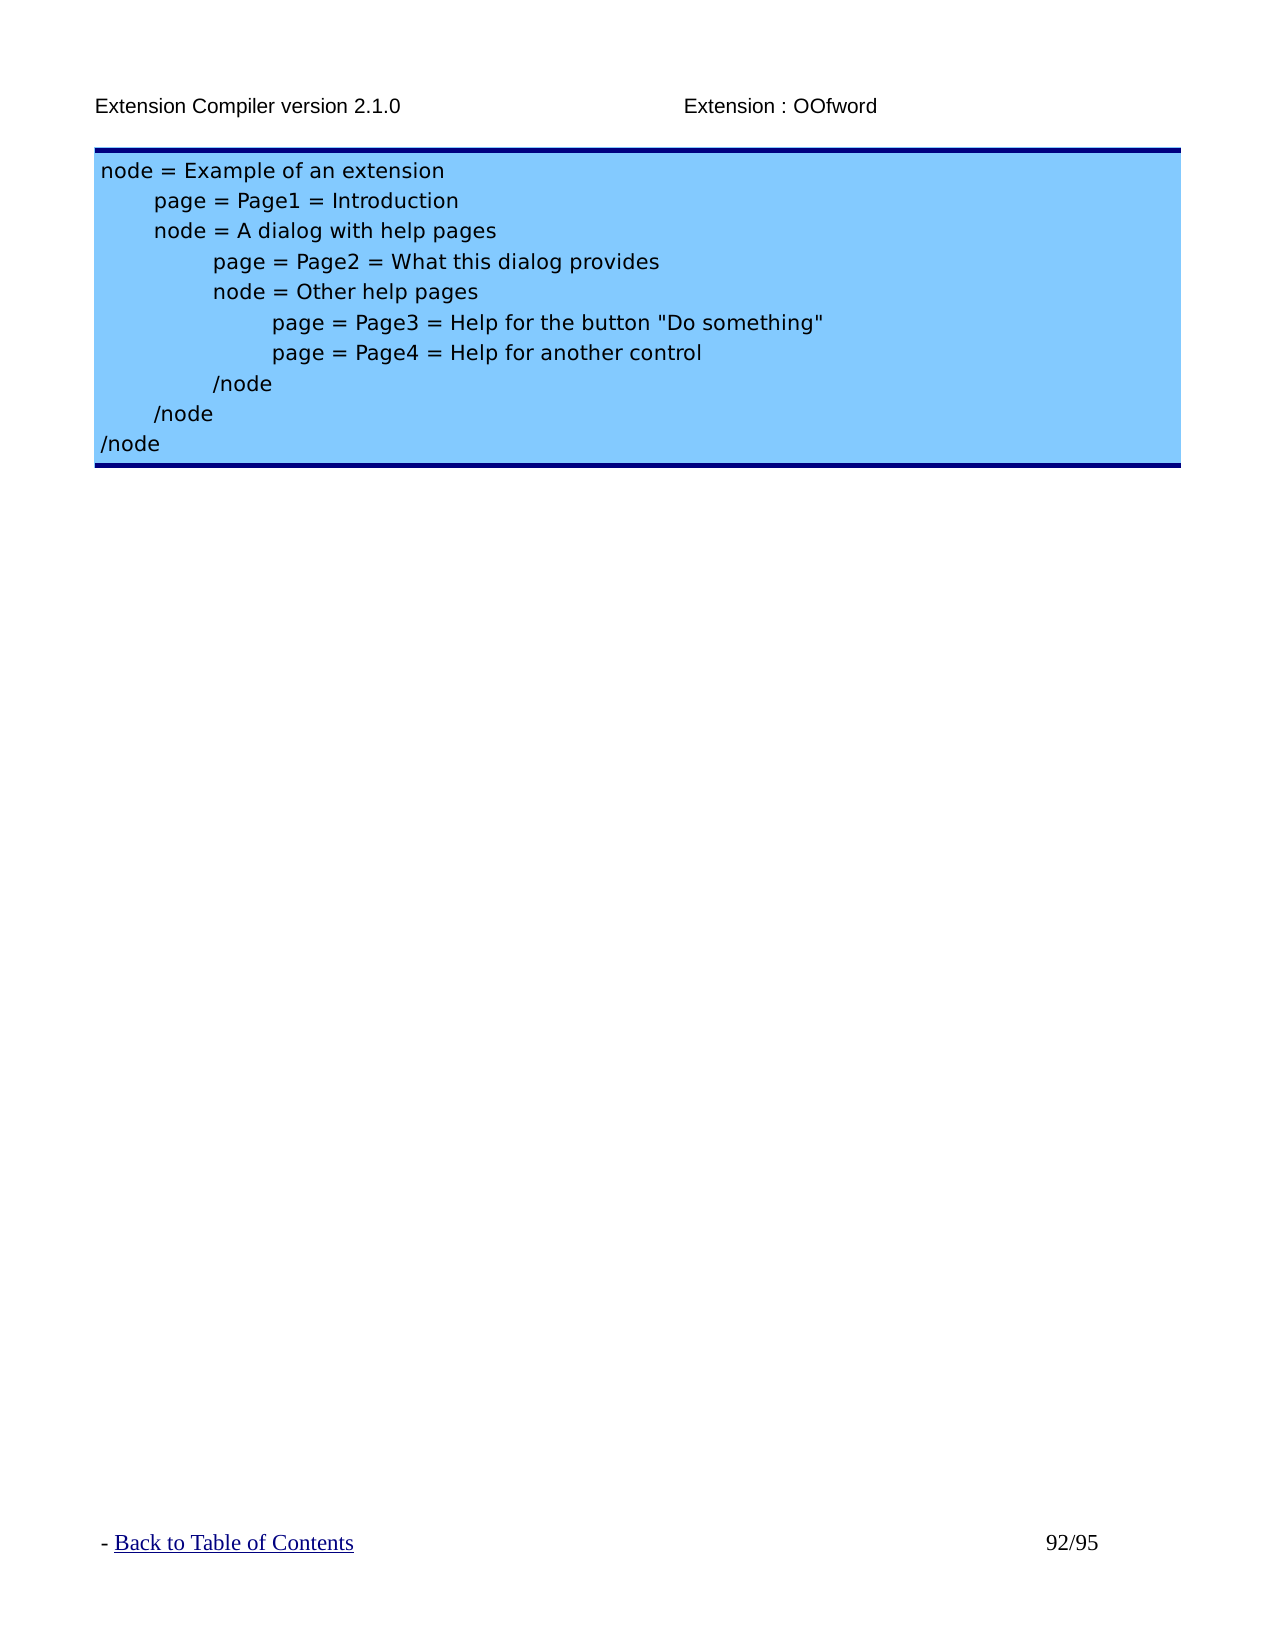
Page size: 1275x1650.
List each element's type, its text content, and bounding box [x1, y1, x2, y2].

text page = Page3 = Help for the button "Do something" [94, 299, 1181, 330]
text page = Page1 = Introduction [94, 178, 1181, 208]
text node = Example of an extension [94, 149, 1181, 178]
text /node [94, 360, 1181, 391]
text page = Page2 = What this dialog provides [94, 239, 1181, 269]
text node = A dialog with help pages [94, 208, 1181, 239]
text page = Page4 = Help for another control [94, 330, 1181, 360]
text /node [94, 391, 1181, 421]
text /node [94, 421, 1181, 468]
text node = Other help pages [94, 269, 1181, 299]
